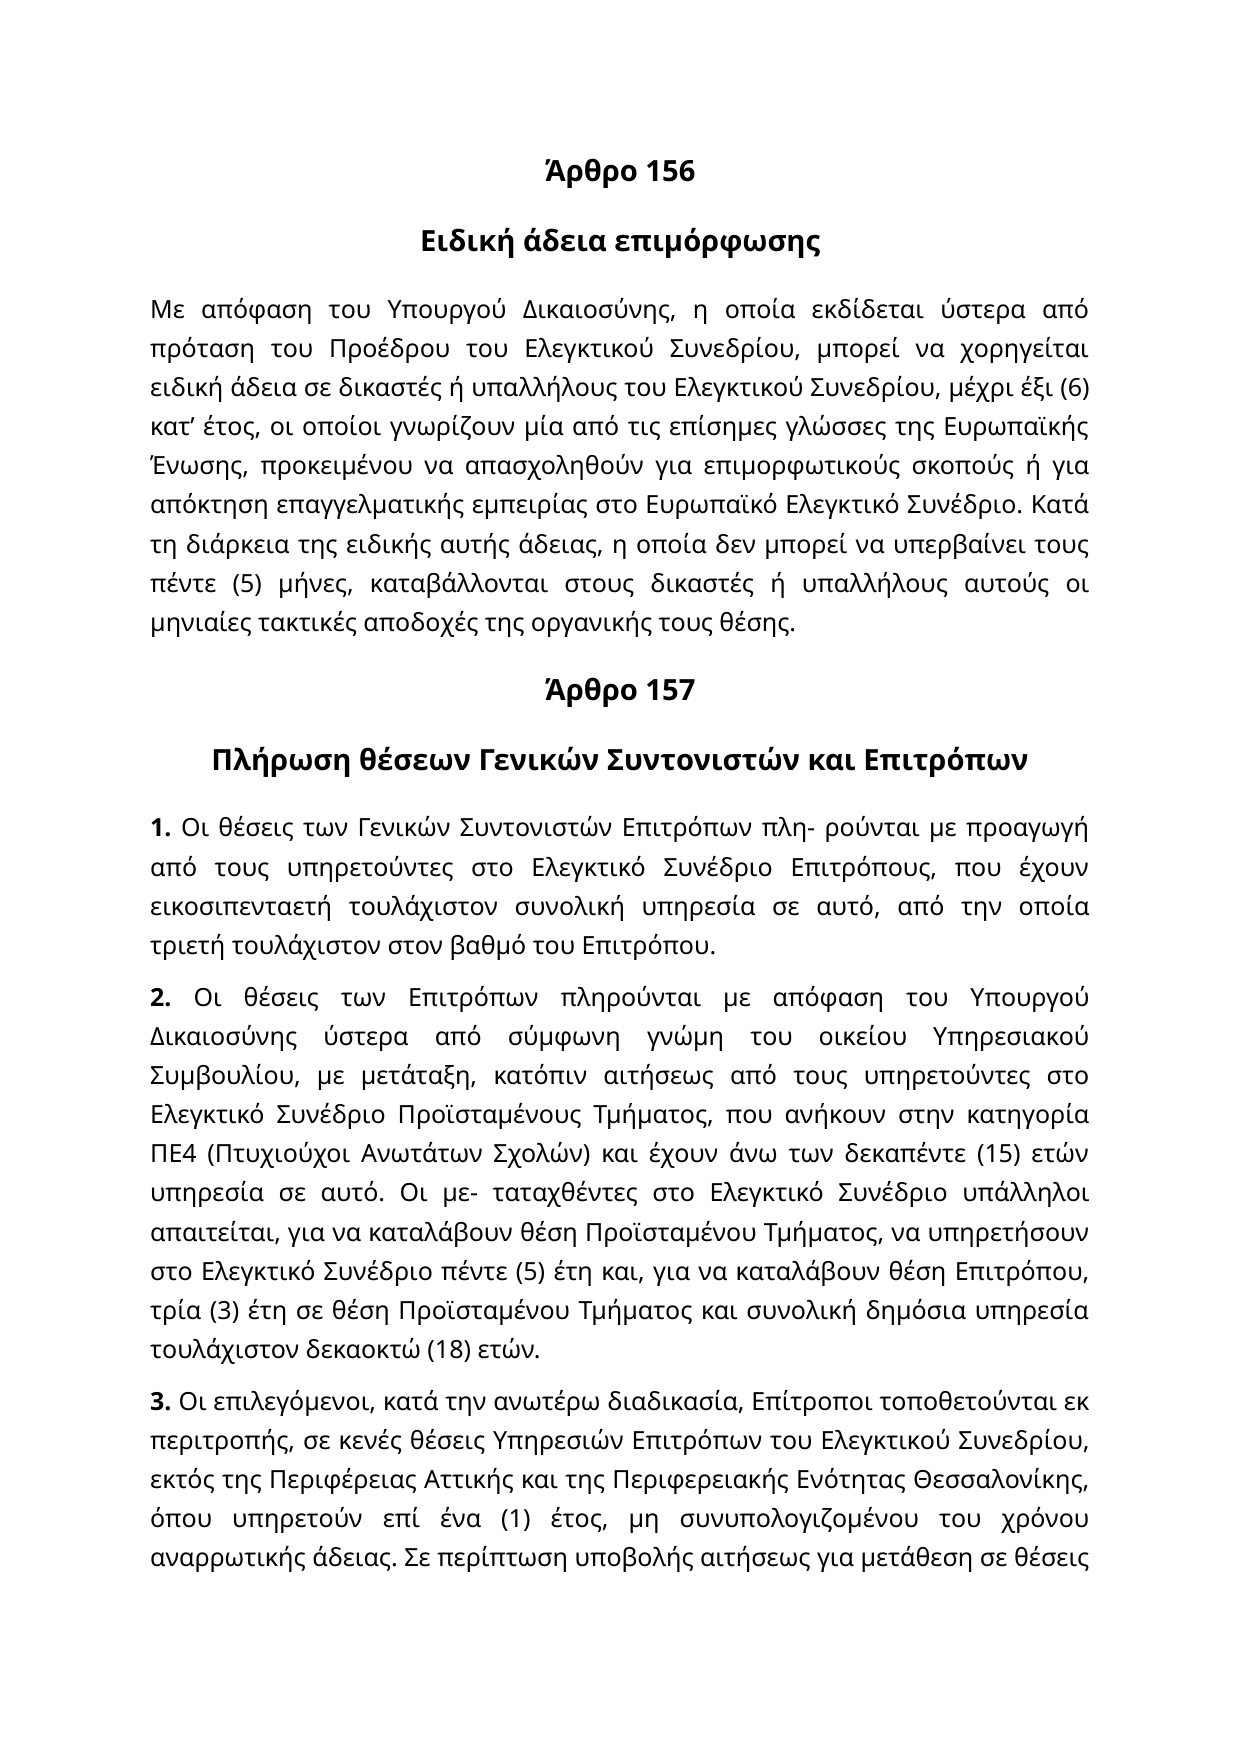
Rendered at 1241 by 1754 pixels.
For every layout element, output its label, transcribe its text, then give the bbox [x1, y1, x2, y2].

text Με απόφαση του Υπουργού Δικαιοσύνης, η οποία εκδίδεται ύστερα από πρόταση του Προέδρου του Ελεγκτικού Συνεδρίου, μπορεί να χορηγείται ειδική άδεια σε δικαστές ή υπαλλήλους του Ελεγκτικού Συνεδρίου, μέχρι έξι (6) κατ’ έτος, οι οποίοι γνωρίζουν μία από τις επίσημες γλώσσες της Ευρωπαϊκής Ένωσης, προκειμένου να απασχοληθούν για επιμορφωτικούς σκοπούς ή για απόκτηση επαγγελματικής εμπειρίας στο Ευρωπαϊκό Ελεγκτικό Συνέδριο. Κατά τη διάρκεια της ειδικής αυτής άδειας, η οποία δεν μπορεί να υπερβαίνει τους πέντε (5) μήνες, καταβάλλονται στους δικαστές ή υπαλλήλους αυτούς οι μηνιαίες τακτικές αποδοχές της οργανικής τους θέσης. [150, 291, 1090, 639]
subtitle Πλήρωση θέσεων Γενικών Συντονιστών και Επιτρόπων [150, 739, 1090, 779]
subtitle Άρθρο 156 [150, 150, 1090, 190]
text 2. Οι θέσεις των Επιτρόπων πληρούνται με απόφαση του Υπουργού Δικαιοσύνης ύστερα από σύμφωνη γνώμη του οικείου Υπηρεσιακού Συμβουλίου, με μετάταξη, κατόπιν αιτήσεως από τους υπηρετούντες στο Ελεγκτικό Συνέδριο Προϊσταμένους Τμήματος, που ανήκουν στην κατηγορία ΠΕ4 (Πτυχιούχοι Ανωτάτων Σχολών) και έχουν άνω των δεκαπέντε (15) ετών υπηρεσία σε αυτό. Οι με- ταταχθέντες στο Ελεγκτικό Συνέδριο υπάλληλοι απαιτείται, για να καταλάβουν θέση Προϊσταμένου Τμήματος, να υπηρετήσουν στο Ελεγκτικό Συνέδριο πέντε (5) έτη και, για να καταλάβουν θέση Επιτρόπου, τρία (3) έτη σε θέση Προϊσταμένου Τμήματος και συνολική δημόσια υπηρεσία τουλάχιστον δεκαοκτώ (18) ετών. [150, 979, 1090, 1366]
subtitle Άρθρο 157 [150, 669, 1090, 708]
text 3. Οι επιλεγόμενοι, κατά την ανωτέρω διαδικασία, Επίτροποι τοποθετούνται εκ περιτροπής, σε κενές θέσεις Υπηρεσιών Επιτρόπων του Ελεγκτικού Συνεδρίου, εκτός της Περιφέρειας Αττικής και της Περιφερειακής Ενότητας Θεσσαλονίκης, όπου υπηρετούν επί ένα (1) έτος, μη συνυπολογιζομένου του χρόνου αναρρωτικής άδειας. Σε περίπτωση υποβολής αιτήσεως για μετάθεση σε θέσεις [150, 1383, 1090, 1574]
text 1. Οι θέσεις των Γενικών Συντονιστών Επιτρόπων πλη- ρούνται με προαγωγή από τους υπηρετούντες στο Ελεγκτικό Συνέδριο Επιτρόπους, που έχουν εικοσιπενταετή τουλάχιστον συνολική υπηρεσία σε αυτό, από την οποία τριετή τουλάχιστον στον βαθμό του Επιτρόπου. [150, 810, 1090, 962]
subtitle Ειδική άδεια επιμόρφωσης [150, 221, 1090, 260]
